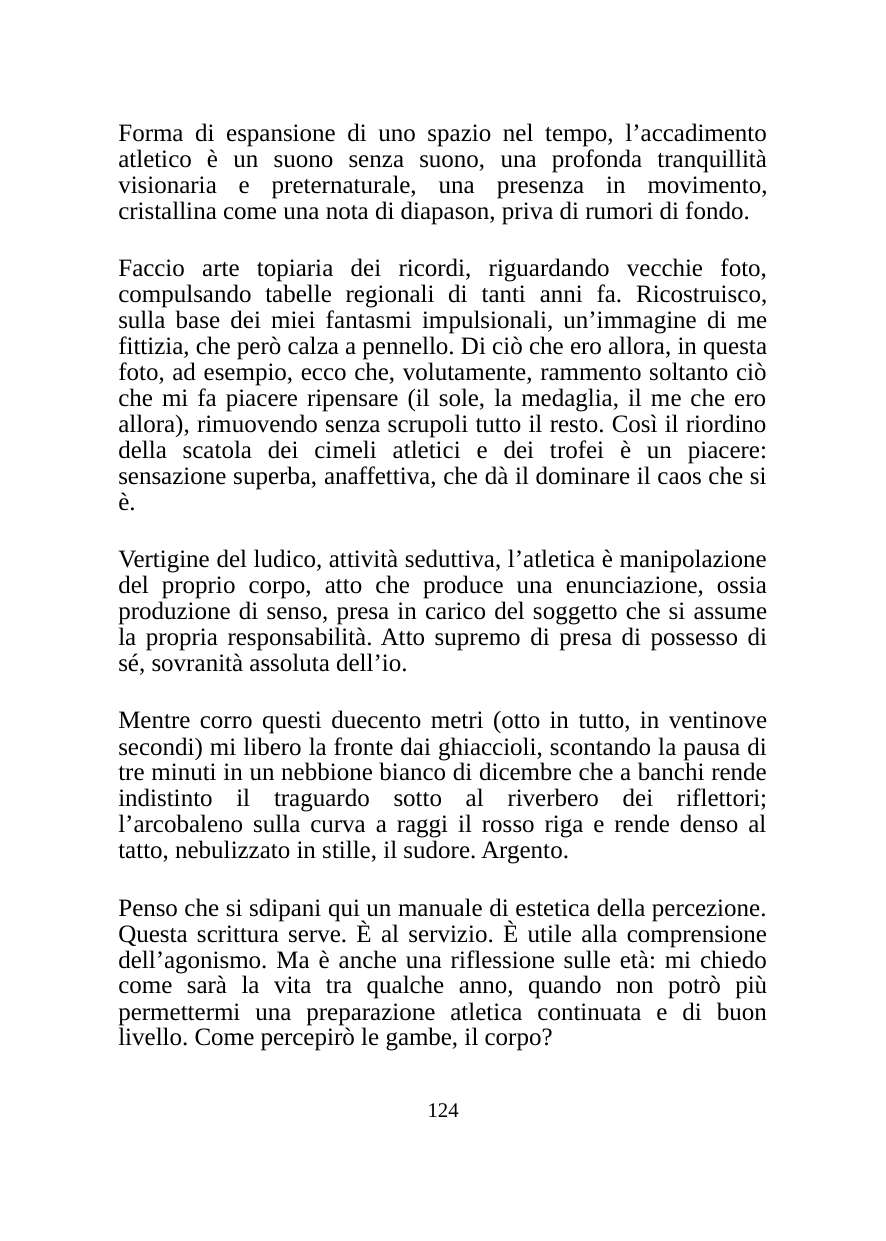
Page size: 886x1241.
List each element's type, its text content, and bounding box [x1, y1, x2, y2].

text Penso che si sdipani qui un manuale di estetica della percezione. Questa scrittura serve. È al servizio. È utile alla comprensione dell’agonismo. Ma è anche una riflessione sulle età: mi chiedo come sarà la vita tra qualche anno, quando non potrò più permettermi una preparazione atletica continuata e di buon livello. Come percepirò le gambe, il corpo? [118, 893, 768, 1051]
text Faccio arte topiaria dei ricordi, riguardando vecchie foto, compulsando tabelle regionali di tanti anni fa. Ricostruisco, sulla base dei miei fantasmi impulsionali, un’immagine di me fittizia, che però calza a pennello. Di ciò che ero allora, in questa foto, ad esempio, ecco che, volutamente, rammento soltanto ciò che mi fa piacere ripensare (il sole, la medaglia, il me che ero allora), rimuovendo senza scrupoli tutto il resto. Così il riordino della scatola dei cimeli atletici e dei trofei è un piacere: sensazione superba, anaffettiva, che dà il dominare il caos che si è. [118, 253, 768, 516]
text Vertigine del ludico, attività seduttiva, l’atletica è manipolazione del proprio corpo, atto che produce una enunciazione, ossia produzione di senso, presa in carico del soggetto che si assume la propria responsabilità. Atto supremo di presa di possesso di sé, sovranità assoluta dell’io. [118, 544, 768, 677]
text Mentre corro questi duecento metri (otto in tutto, in ventinove secondi) mi libero la fronte dai ghiaccioli, scontando la pausa di tre minuti in un nebbione bianco di dicembre che a banchi rende indistinto il traguardo sotto al riverbero dei riflettori; l’arcobaleno sulla curva a raggi il rosso riga e rende denso al tatto, nebulizzato in stille, il sudore. Argento. [118, 706, 768, 864]
text Forma di espansione di uno spazio nel tempo, l’accadimento atletico è un suono senza suono, una profonda tranquillità visionaria e preternaturale, una presenza in movimento, cristallina come una nota di diapason, priva di rumori di fondo. [118, 118, 768, 225]
